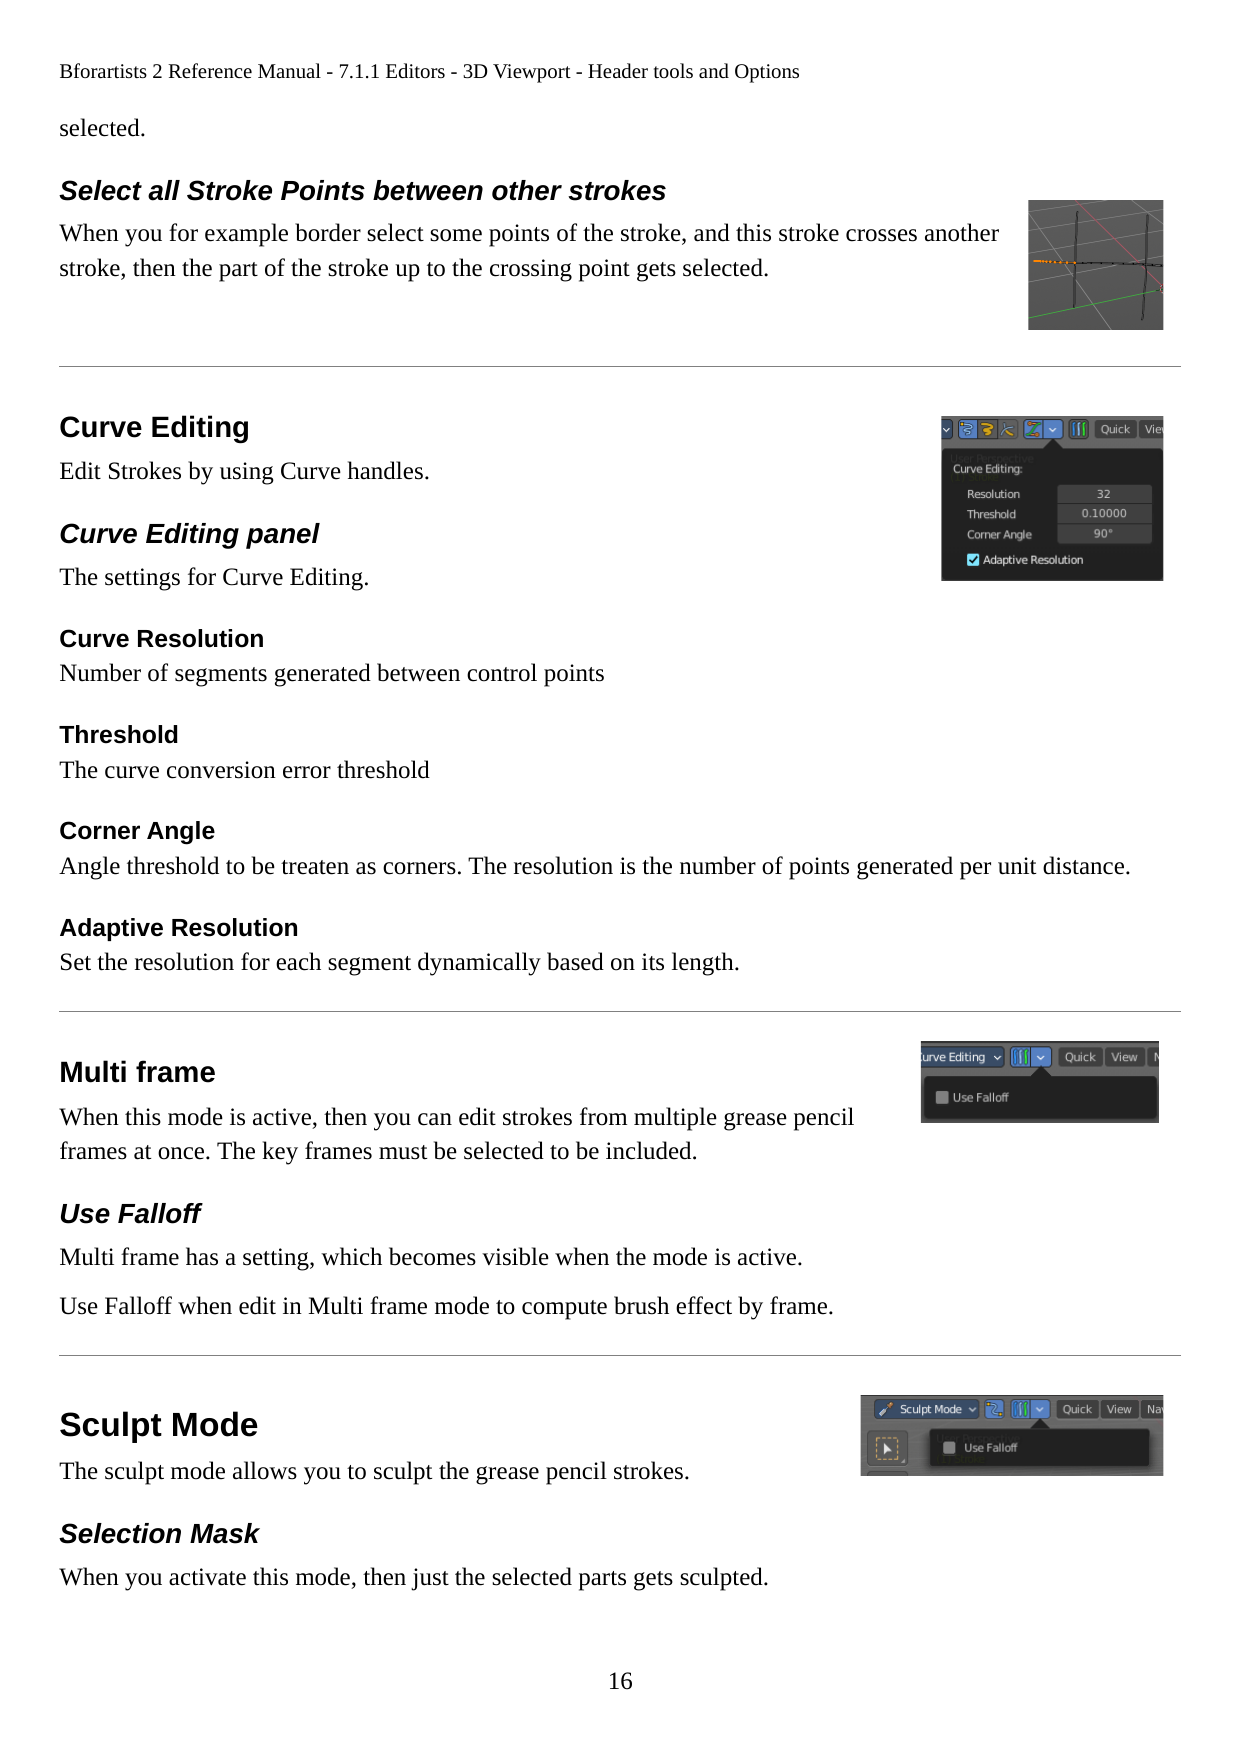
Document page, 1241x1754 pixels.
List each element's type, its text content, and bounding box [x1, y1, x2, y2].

subtitle Sculpt Mode [59, 1405, 860, 1444]
text Set the resolution for each segment dynamically based on its length. [59, 947, 1181, 976]
subtitle Select all Stroke Points between other strokes [59, 174, 1181, 206]
subtitle Corner Angle [59, 816, 1181, 845]
subtitle Curve Editing [59, 410, 1181, 444]
picture [941, 416, 1164, 581]
subtitle [1164, 518, 1181, 549]
picture [1028, 200, 1164, 330]
text The sculpt mode allows you to sculpt the grease pencil strokes. [59, 1456, 1181, 1485]
text When you activate this mode, then just the selected parts gets sculpted. [59, 1562, 1181, 1591]
text selected. [59, 113, 1181, 141]
subtitle Adaptive Resolution [59, 913, 1181, 941]
picture [860, 1395, 1164, 1476]
text Edit Strokes by using Curve handles. [59, 456, 941, 485]
text The settings for Curve Editing. [59, 562, 1181, 591]
subtitle [1164, 1405, 1181, 1444]
text The curve conversion error threshold [59, 755, 1181, 783]
text Angle threshold to be treaten as corners. The resolution is the number of points generated per unit distance. [59, 851, 1181, 880]
text Use Falloff when edit in Multi frame mode to compute brush effect by frame. [59, 1291, 1181, 1320]
subtitle Curve Resolution [59, 624, 1181, 652]
subtitle Threshold [59, 720, 1181, 748]
subtitle [1159, 1055, 1181, 1089]
text Number of segments generated between control points [59, 658, 1181, 687]
subtitle Selection Mask [59, 1518, 1181, 1550]
subtitle Curve Editing panel [59, 518, 941, 549]
subtitle Use Falloff [59, 1198, 1181, 1229]
subtitle Multi frame [59, 1055, 920, 1089]
text Multi frame has a setting, which becomes visible when the mode is active. [59, 1242, 1181, 1271]
text When you for example border select some points of the stroke, and this stroke crosses another stroke, then the part of the stroke up to the crossing point gets selected. [59, 218, 1028, 282]
picture [920, 1041, 1159, 1123]
text When this mode is active, then you can edit strokes from multiple grease pencil frames at once. The key frames must be selected to be included. [59, 1102, 1181, 1165]
